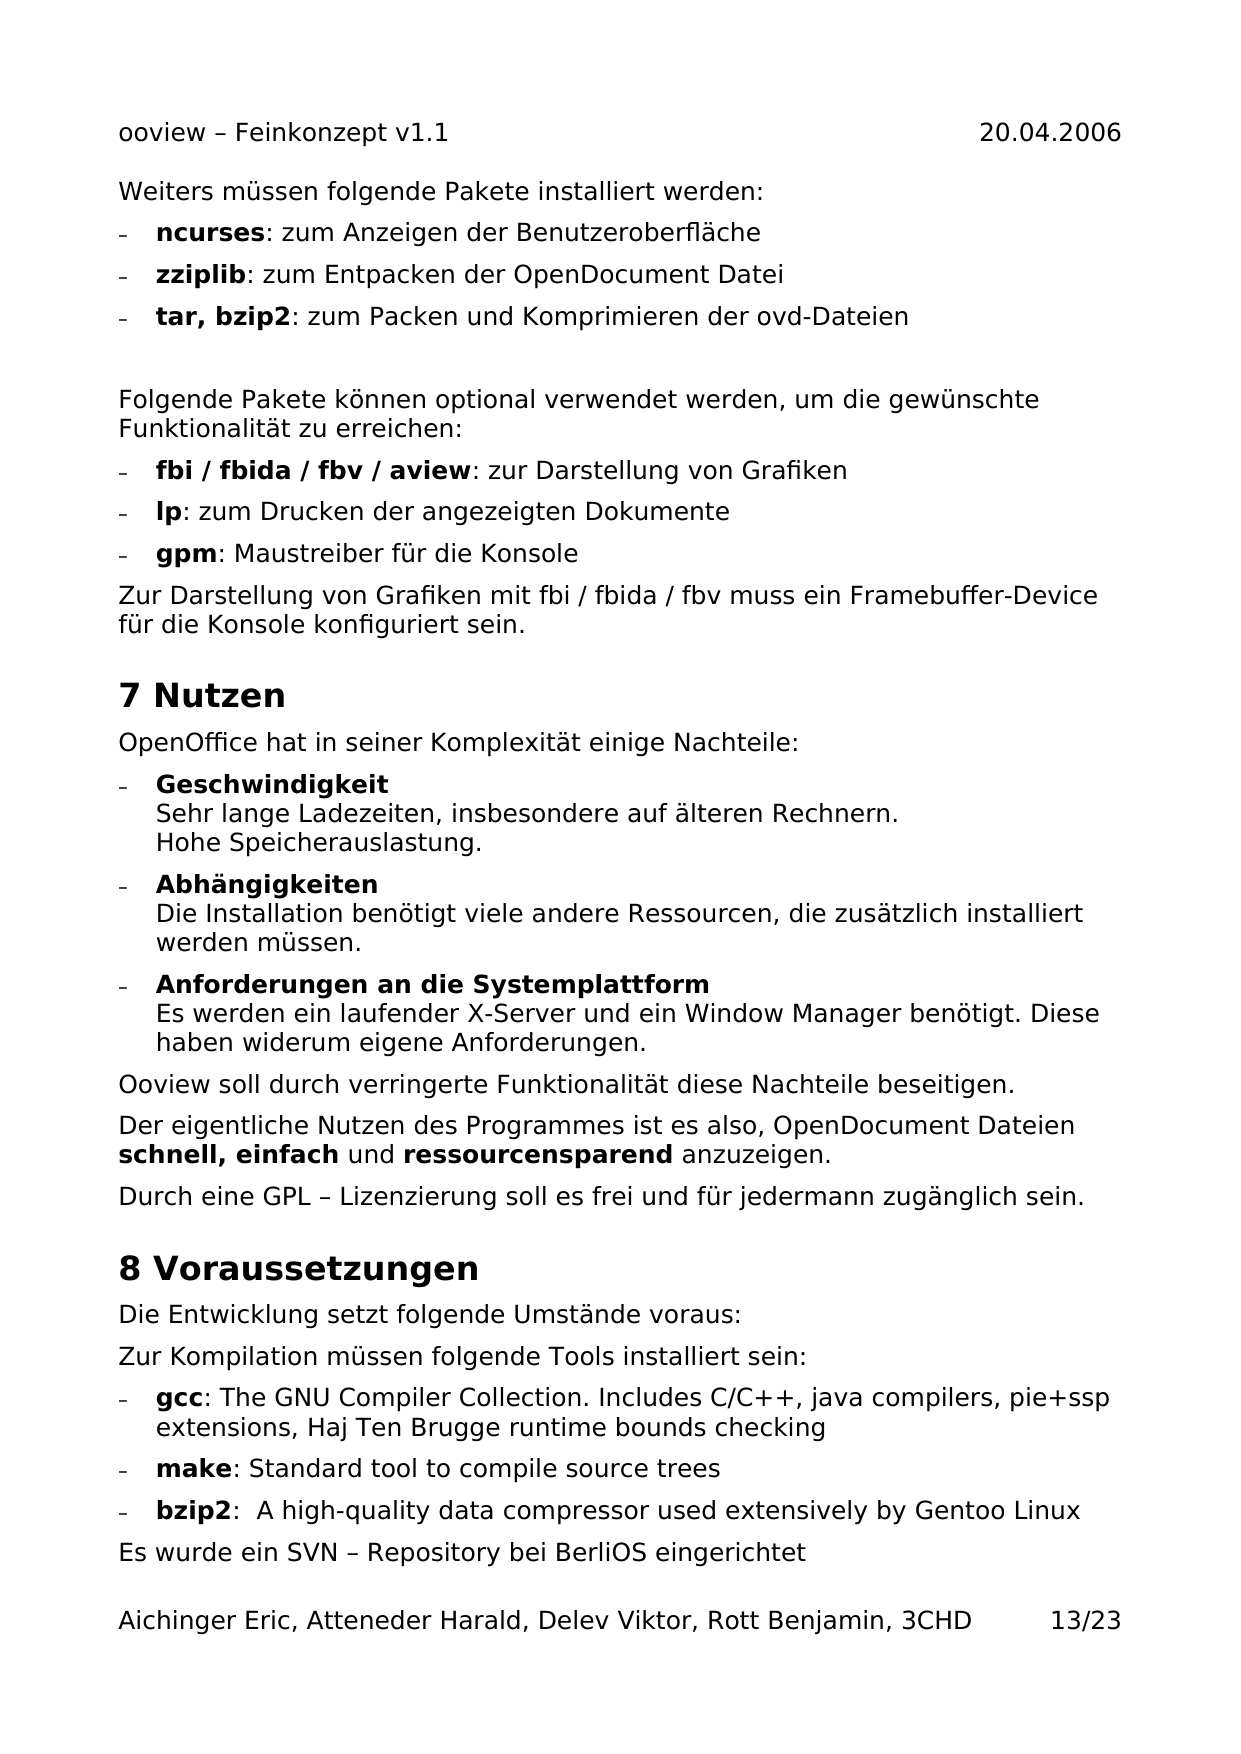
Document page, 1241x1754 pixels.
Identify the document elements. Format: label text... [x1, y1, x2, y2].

list Geschwindigkeit Sehr lange Ladezeiten, insbesondere auf älteren Rechnern. Hohe Speicherauslastung. [118, 770, 1122, 857]
list Anforderungen an die Systemplattform Es werden ein laufender X-Server und ein Window Manager benötigt. Diese haben widerum eigene Anforderungen. [118, 970, 1122, 1057]
text Ooview soll durch verringerte Funktionalität diese Nachteile beseitigen. [118, 1070, 1122, 1099]
text OpenOffice hat in seiner Komplexität einige Nachteile: [118, 728, 1122, 757]
list ncurses: zum Anzeigen der Benutzeroberfläche [118, 218, 1122, 248]
list tar, bzip2: zum Packen und Komprimieren der ovd-Dateien [118, 302, 1122, 331]
subtitle Nutzen [118, 677, 1122, 716]
list bzip2: A high-quality data compressor used extensively by Gentoo Linux [118, 1496, 1122, 1525]
text Zur Kompilation müssen folgende Tools installiert sein: [118, 1342, 1122, 1371]
text Die Entwicklung setzt folgende Umstände voraus: [118, 1300, 1122, 1329]
list Abhängigkeiten Die Installation benötigt viele andere Ressourcen, die zusätzlich installiert werden müssen. [118, 870, 1122, 957]
text Zur Darstellung von Grafiken mit fbi / fbida / fbv muss ein Framebuffer-Device für die Konsole konfiguriert sein. [118, 581, 1122, 639]
text Folgende Pakete können optional verwendet werden, um die gewünschte Funktionalität zu erreichen: [118, 385, 1122, 443]
list gpm: Maustreiber für die Konsole [118, 539, 1122, 568]
subtitle Voraussetzungen [118, 1249, 1122, 1288]
text Der eigentliche Nutzen des Programmes ist es also, OpenDocument Dateien schnell, einfach und ressourcensparend anzuzeigen. [118, 1111, 1122, 1170]
text Durch eine GPL – Lizenzierung soll es frei und für jedermann zugänglich sein. [118, 1182, 1122, 1211]
list gcc: The GNU Compiler Collection. Includes C/C++, java compilers, pie+ssp extensions, Haj Ten Brugge runtime bounds checking [118, 1384, 1122, 1442]
list fbi / fbida / fbv / aview: zur Darstellung von Grafiken [118, 456, 1122, 485]
list zziplib: zum Entpacken der OpenDocument Datei [118, 260, 1122, 289]
list lp: zum Drucken der angezeigten Dokumente [118, 498, 1122, 527]
text Es wurde ein SVN – Repository bei BerliOS eingerichtet [118, 1538, 1122, 1567]
text Weiters müssen folgende Pakete installiert werden: [118, 177, 1122, 206]
list make: Standard tool to compile source trees [118, 1454, 1122, 1484]
